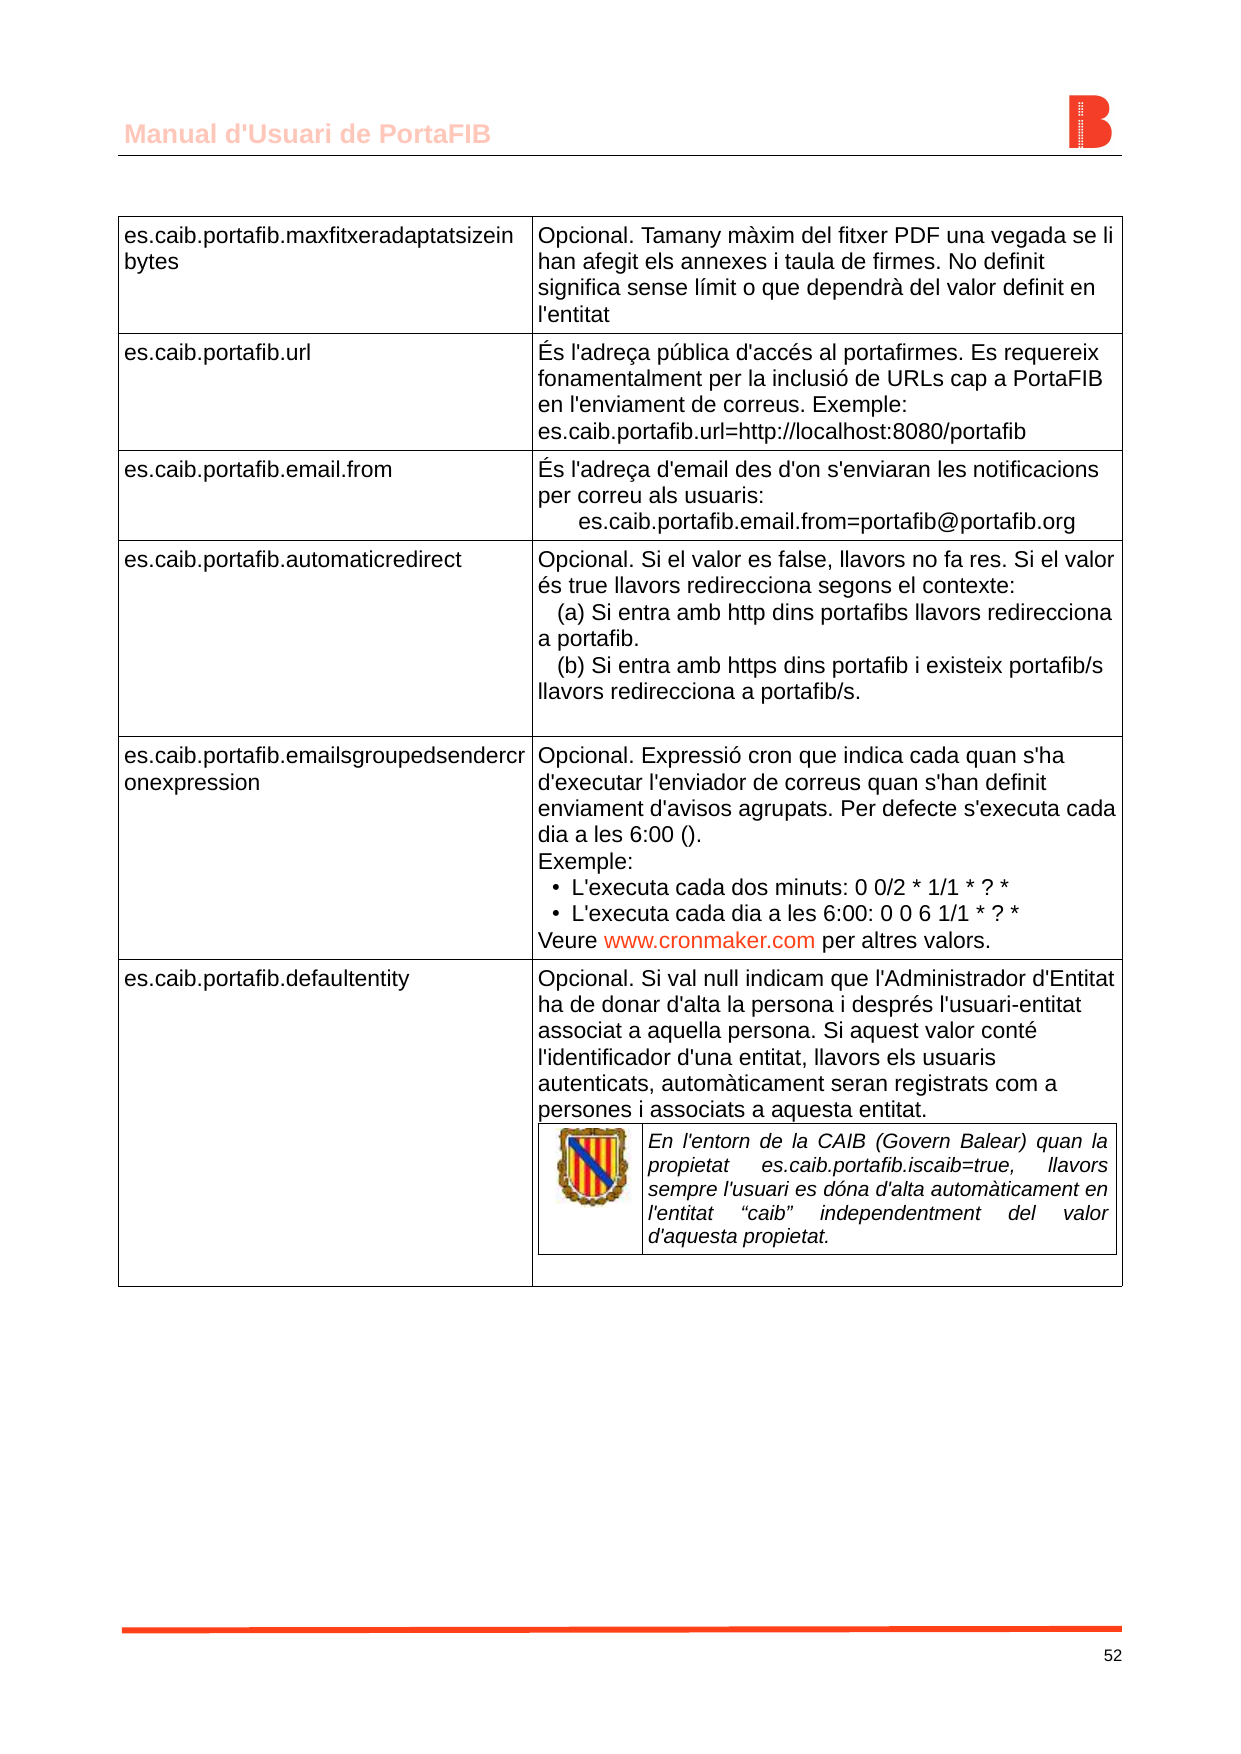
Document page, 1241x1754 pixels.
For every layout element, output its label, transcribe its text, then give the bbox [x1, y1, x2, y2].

picture [1063, 94, 1117, 150]
table_header [539, 1124, 642, 1254]
table_cell es.caib.portafib.defaultentity [119, 960, 532, 1286]
table_cell Opcional. Si el valor es false, llavors no fa res. Si el valor és true llavors redirecciona segons el contexte: (a) Si entra amb http dins portafibs llavors redirecciona a portafib. (b) Si entra amb https dins portafib i existeix portafib/s llavors redirecciona a portafib/s. [533, 541, 1122, 736]
table_cell es.caib.portafib.automaticredirect [119, 541, 532, 736]
picture [553, 1128, 633, 1208]
table_cell És l'adreça d'email des d'on s'enviaran les notificacions per correu als usuaris: es.caib.portafib.email.from=portafib@portafib.org [533, 451, 1122, 540]
table_cell es.caib.portafib.emailsgroupedsendercronexpression [119, 737, 532, 959]
table_header En l'entorn de la CAIB (Govern Balear) quan la propietat es.caib.portafib.iscaib=true, llavors sempre l'usuari es dóna d'alta automàticament en l'entitat “caib” independentment del valor d'aquesta propietat. [643, 1124, 1116, 1254]
table_cell es.caib.portafib.url [119, 334, 532, 450]
table_cell Opcional. Expressió cron que indica cada quan s'ha d'executar l'enviador de correus quan s'han definit enviament d'avisos agrupats. Per defecte s'executa cada dia a les 6:00 (). Exemple: L'executa cada dos minuts: 0 0/2 * 1/1 * ? * L'executa cada dia a les 6:00: 0 0 6 1/1 * ? * Veure www.cronmaker.com per altres valors. [533, 737, 1122, 959]
table_cell Opcional. Si val null indicam que l'Administrador d'Entitat ha de donar d'alta la persona i després l'usuari-entitat associat a aquella persona. Si aquest valor conté l'identificador d'una entitat, llavors els usuaris autenticats, automàticament seran registrats com a persones i associats a aquesta entitat. [533, 960, 1122, 1286]
table_cell es.caib.portafib.maxfitxeradaptatsizeinbytes [119, 217, 532, 333]
table_cell Opcional. Tamany màxim del fitxer PDF una vegada se li han afegit els annexes i taula de firmes. No definit significa sense límit o que dependrà del valor definit en l'entitat [533, 217, 1122, 333]
table_cell es.caib.portafib.email.from [119, 451, 532, 540]
table_cell És l'adreça pública d'accés al portafirmes. Es requereix fonamentalment per la inclusió de URLs cap a PortaFIB en l'enviament de correus. Exemple: es.caib.portafib.url=http://localhost:8080/portafib [533, 334, 1122, 450]
